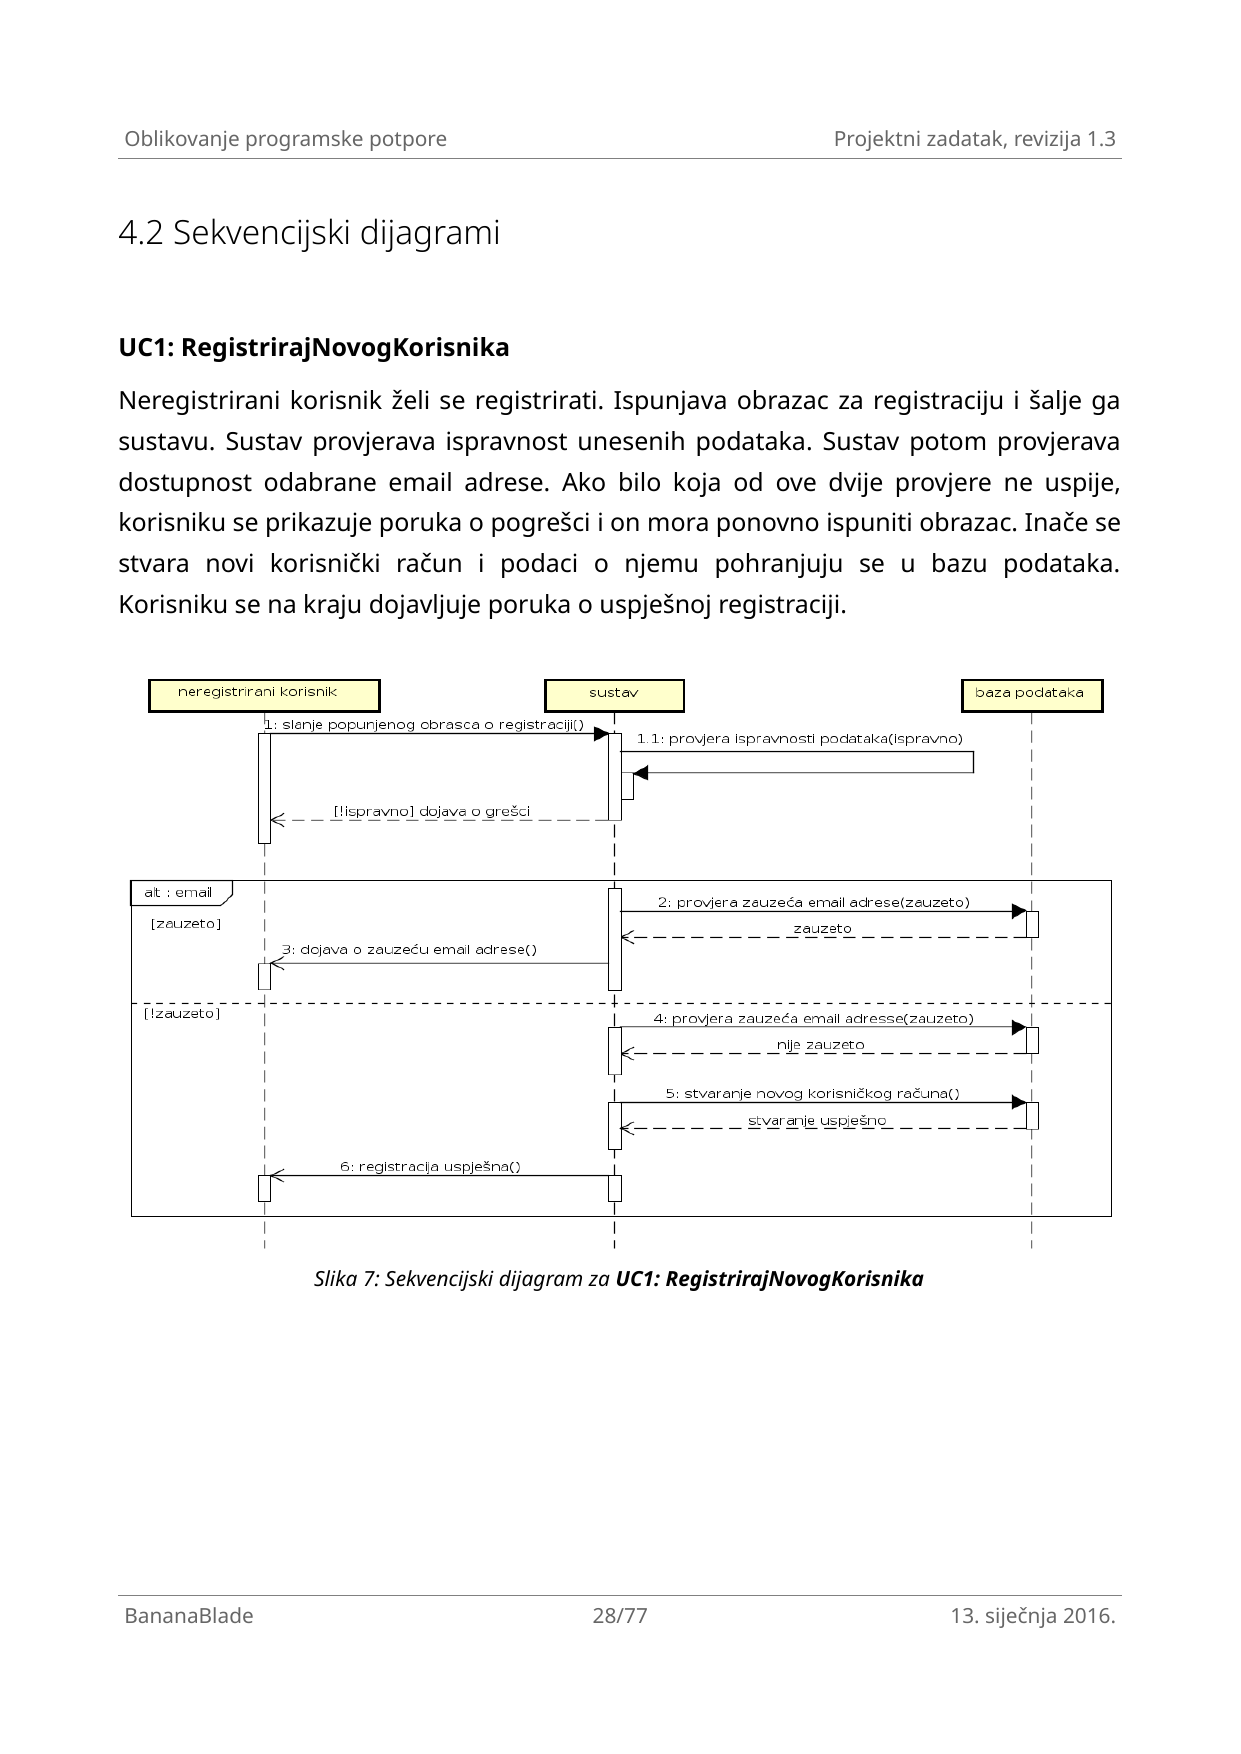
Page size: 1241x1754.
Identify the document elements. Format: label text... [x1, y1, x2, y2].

picture [118, 669, 1123, 1259]
text Slika 7: Sekvencijski dijagram za UC1: RegistrirajNovogKorisnika [118, 1259, 1122, 1293]
subtitle UC1: RegistrirajNovogKorisnika [118, 329, 1122, 363]
subtitle 4.2 Sekvencijski dijagrami [118, 209, 1122, 254]
text Neregistrirani korisnik želi se registrirati. Ispunjava obrazac za registraciju i šalje ga sustavu. Sustav provjerava ispravnost unesenih podataka. Sustav potom provjerava dostupnost odabrane email adrese. Ako bilo koja od ove dvije provjere ne uspije, korisniku se prikazuje poruka o pogrešci i on mora ponovno ispuniti obrazac. Inače se stvara novi korisnički račun i podaci o njemu pohranjuju se u bazu podataka. Korisniku se na kraju dojavljuje poruka o uspješnoj registraciji. [118, 382, 1122, 621]
